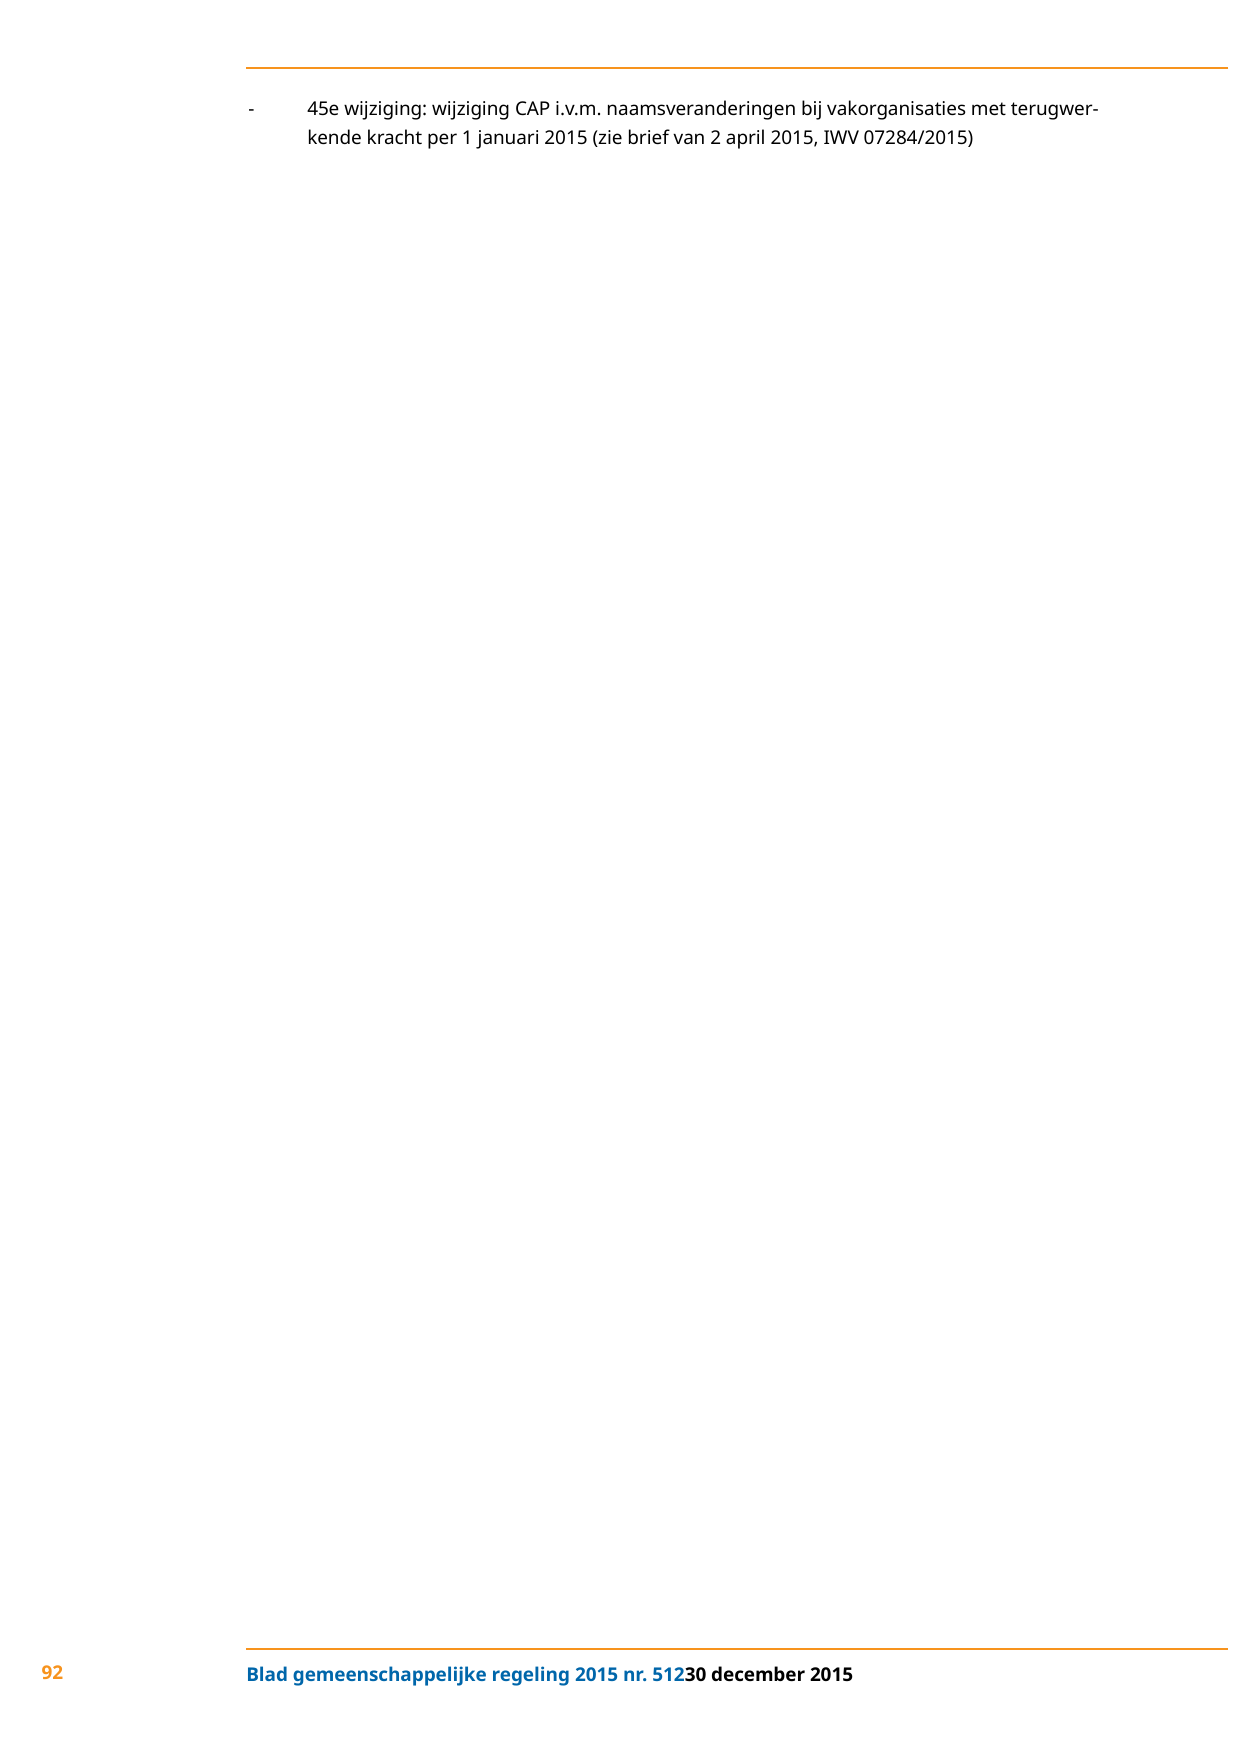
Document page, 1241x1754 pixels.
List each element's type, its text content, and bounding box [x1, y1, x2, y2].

picture [41, 47, 231, 172]
list 45e wijziging: wijziging CAP i.v.m. naamsveranderingen bij vakorganisaties met terugwer- kende kracht per 1 januari 2015 (zie brief van 2 april 2015, IWV 07284/2015) [248, 95, 1152, 150]
